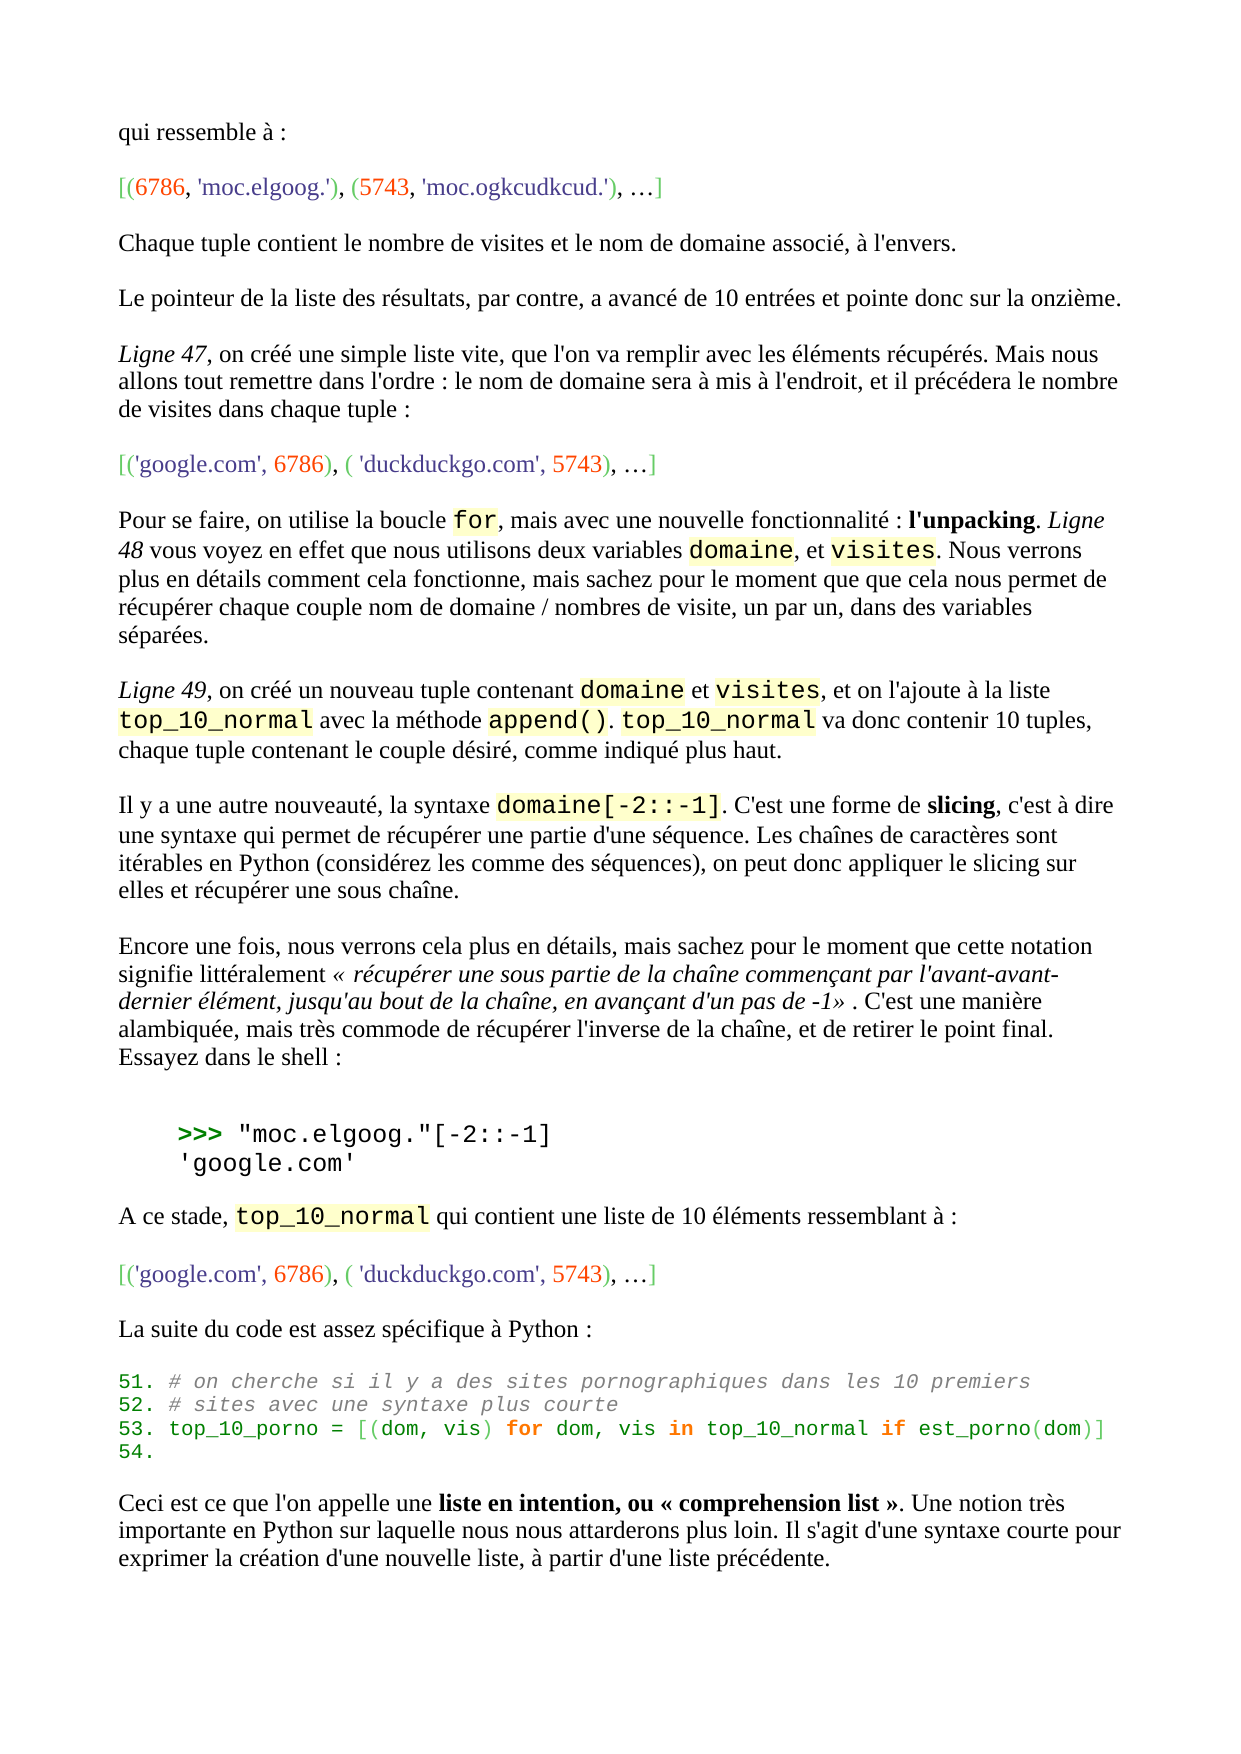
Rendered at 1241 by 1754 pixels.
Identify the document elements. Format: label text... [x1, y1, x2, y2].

text Le pointeur de la liste des résultats, par contre, a avancé de 10 entrées et pointe donc sur la onzième. [118, 284, 1122, 312]
text [(6786, 'moc.elgoog.'), (5743, 'moc.ogkcudkcud.'), …] [118, 173, 1122, 201]
text A ce stade, top_10_normal qui contient une liste de 10 éléments ressemblant à : [118, 1202, 1122, 1232]
text Ligne 47, on créé une simple liste vite, que l'on va remplir avec les éléments récupérés. Mais nous allons tout remettre dans l'ordre : le nom de domaine sera à mis à l'endroit, et il précédera le nombre de visites dans chaque tuple : [118, 340, 1122, 423]
list # sites avec une syntaxe plus courte [118, 1394, 1122, 1418]
text [('google.com', 6786), ( 'duckduckgo.com', 5743), …] [118, 451, 1122, 478]
text Pour se faire, on utilise la boucle for, mais avec une nouvelle fonctionnalité : l'unpacking. Ligne 48 vous voyez en effet que nous utilisons deux variables domaine, et visites. Nous verrons plus en détails comment cela fonctionne, mais sachez pour le moment que que cela nous permet de récupérer chaque couple nom de domaine / nombres de visite, un par un, dans des variables séparées. [118, 506, 1122, 649]
list # on cherche si il y a des sites pornographiques dans les 10 premiers [118, 1371, 1122, 1394]
text Chaque tuple contient le nombre de visites et le nom de domaine associé, à l'envers. [118, 229, 1122, 257]
text qui ressemble à : [118, 118, 1122, 146]
text Ligne 49, on créé un nouveau tuple contenant domaine et visites, et on l'ajoute à la liste top_10_normal avec la méthode append(). top_10_normal va donc contenir 10 tuples, chaque tuple contenant le couple désiré, comme indiqué plus haut. [118, 676, 1122, 764]
list top_10_porno = [(dom, vis) for dom, vis in top_10_normal if est_porno(dom)] [118, 1418, 1122, 1442]
text >>> "moc.elgoog."[-2::-1] 'google.com' [177, 1122, 1122, 1179]
text Ceci est ce que l'on appelle une liste en intention, ou « comprehension list ». Une notion très importante en Python sur laquelle nous nous attarderons plus loin. Il s'agit d'une syntaxe courte pour exprimer la création d'une nouvelle liste, à partir d'une liste précédente. [118, 1489, 1122, 1572]
text [('google.com', 6786), ( 'duckduckgo.com', 5743), …] [118, 1260, 1122, 1287]
text Il y a une autre nouveauté, la syntaxe domaine[-2::-1]. C'est une forme de slicing, c'est à dire une syntaxe qui permet de récupérer une partie d'une séquence. Les chaînes de caractères sont itérables en Python (considérez les comme des séquences), on peut donc appliquer le slicing sur elles et récupérer une sous chaîne. [118, 791, 1122, 904]
text La suite du code est assez spécifique à Python : [118, 1315, 1122, 1343]
text Encore une fois, nous verrons cela plus en détails, mais sachez pour le moment que cette notation signifie littéralement « récupérer une sous partie de la chaîne commençant par l'avant-avant-dernier élément, jusqu'au bout de la chaîne, en avançant d'un pas de -1» . C'est une manière alambiquée, mais très commode de récupérer l'inverse de la chaîne, et de retirer le point final. Essayez dans le shell : [118, 932, 1122, 1071]
